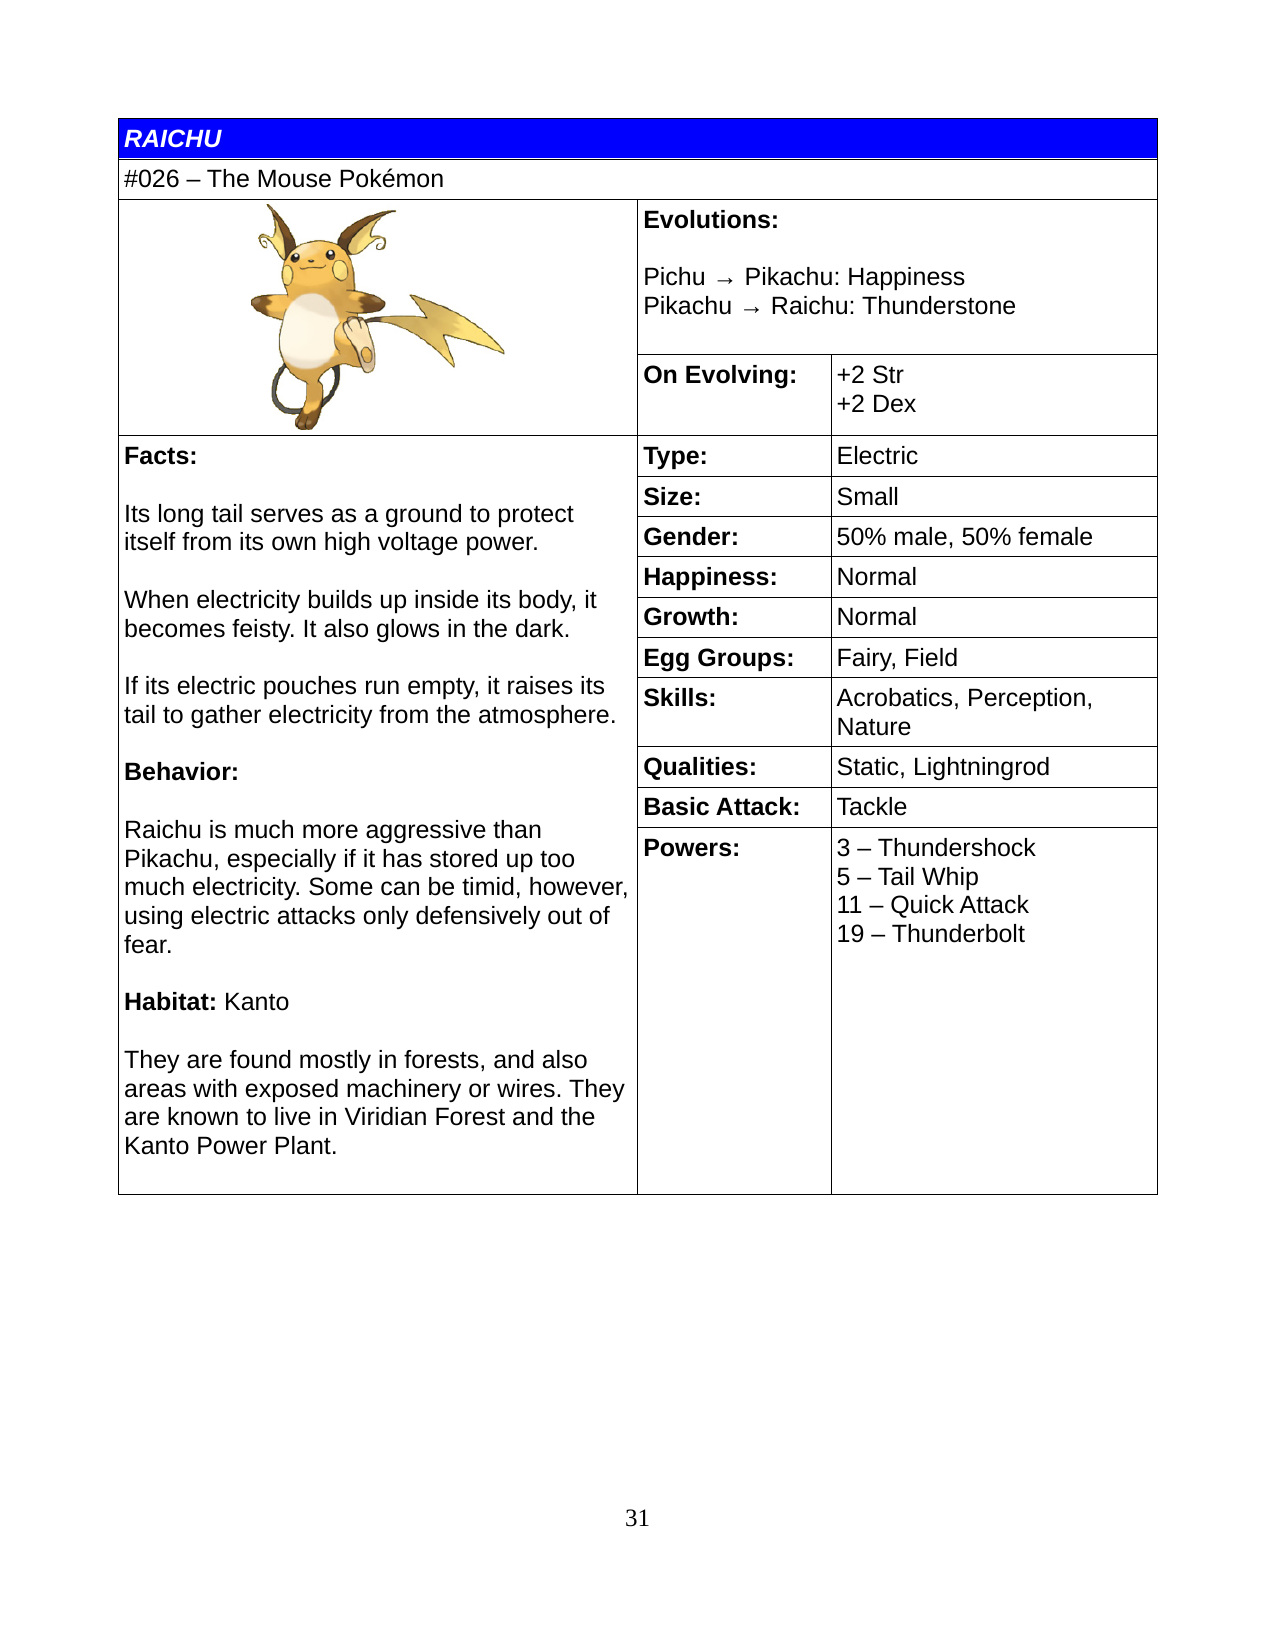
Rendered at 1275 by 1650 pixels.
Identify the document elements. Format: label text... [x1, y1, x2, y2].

table_cell Egg Groups: [638, 638, 831, 677]
table_cell Static, Lightningrod [832, 747, 1157, 787]
table_cell Powers: [638, 828, 831, 1194]
table_cell Tackle [832, 788, 1157, 827]
table_cell Gender: [638, 517, 831, 556]
table_header RAICHU [119, 119, 1157, 158]
table_cell Growth: [638, 598, 831, 637]
table_cell #026 – The Mouse Pokémon [119, 160, 1157, 199]
picture [251, 204, 505, 430]
table_cell On Evolving: [638, 355, 831, 435]
table_cell 3 – Thundershock 5 – Tail Whip 11 – Quick Attack 19 – Thunderbolt [832, 828, 1157, 1194]
table_cell 50% male, 50% female [832, 517, 1157, 556]
table_cell Normal [832, 598, 1157, 637]
table_cell Size: [638, 477, 831, 516]
table_cell Fairy, Field [832, 638, 1157, 677]
table_cell Evolutions: Pichu → Pikachu: Happiness Pikachu → Raichu: Thunderstone [638, 200, 1157, 354]
table_cell [119, 200, 637, 435]
table_cell Happiness: [638, 557, 831, 597]
table_cell +2 Str +2 Dex [832, 355, 1157, 435]
table_cell Basic Attack: [638, 788, 831, 827]
table_cell Facts: Its long tail serves as a ground to protect itself from its own high voltage power. When electricity builds up inside its body, it becomes feisty. It also glows in the dark. If its electric pouches run empty, it raises its tail to gather electricity from the atmosphere. Behavior: Raichu is much more aggressive than Pikachu, especially if it has stored up too much electricity. Some can be timid, however, using electric attacks only defensively out of fear. Habitat: Kanto They are found mostly in forests, and also areas with exposed machinery or wires. They are known to live in Viridian Forest and the Kanto Power Plant. [119, 436, 637, 1194]
table_cell Type: [638, 436, 831, 476]
table_cell Acrobatics, Perception, Nature [832, 678, 1157, 746]
table_cell Qualities: [638, 747, 831, 787]
table_cell Electric [832, 436, 1157, 476]
table_cell Small [832, 477, 1157, 516]
table_cell Normal [832, 557, 1157, 597]
table_cell Skills: [638, 678, 831, 746]
